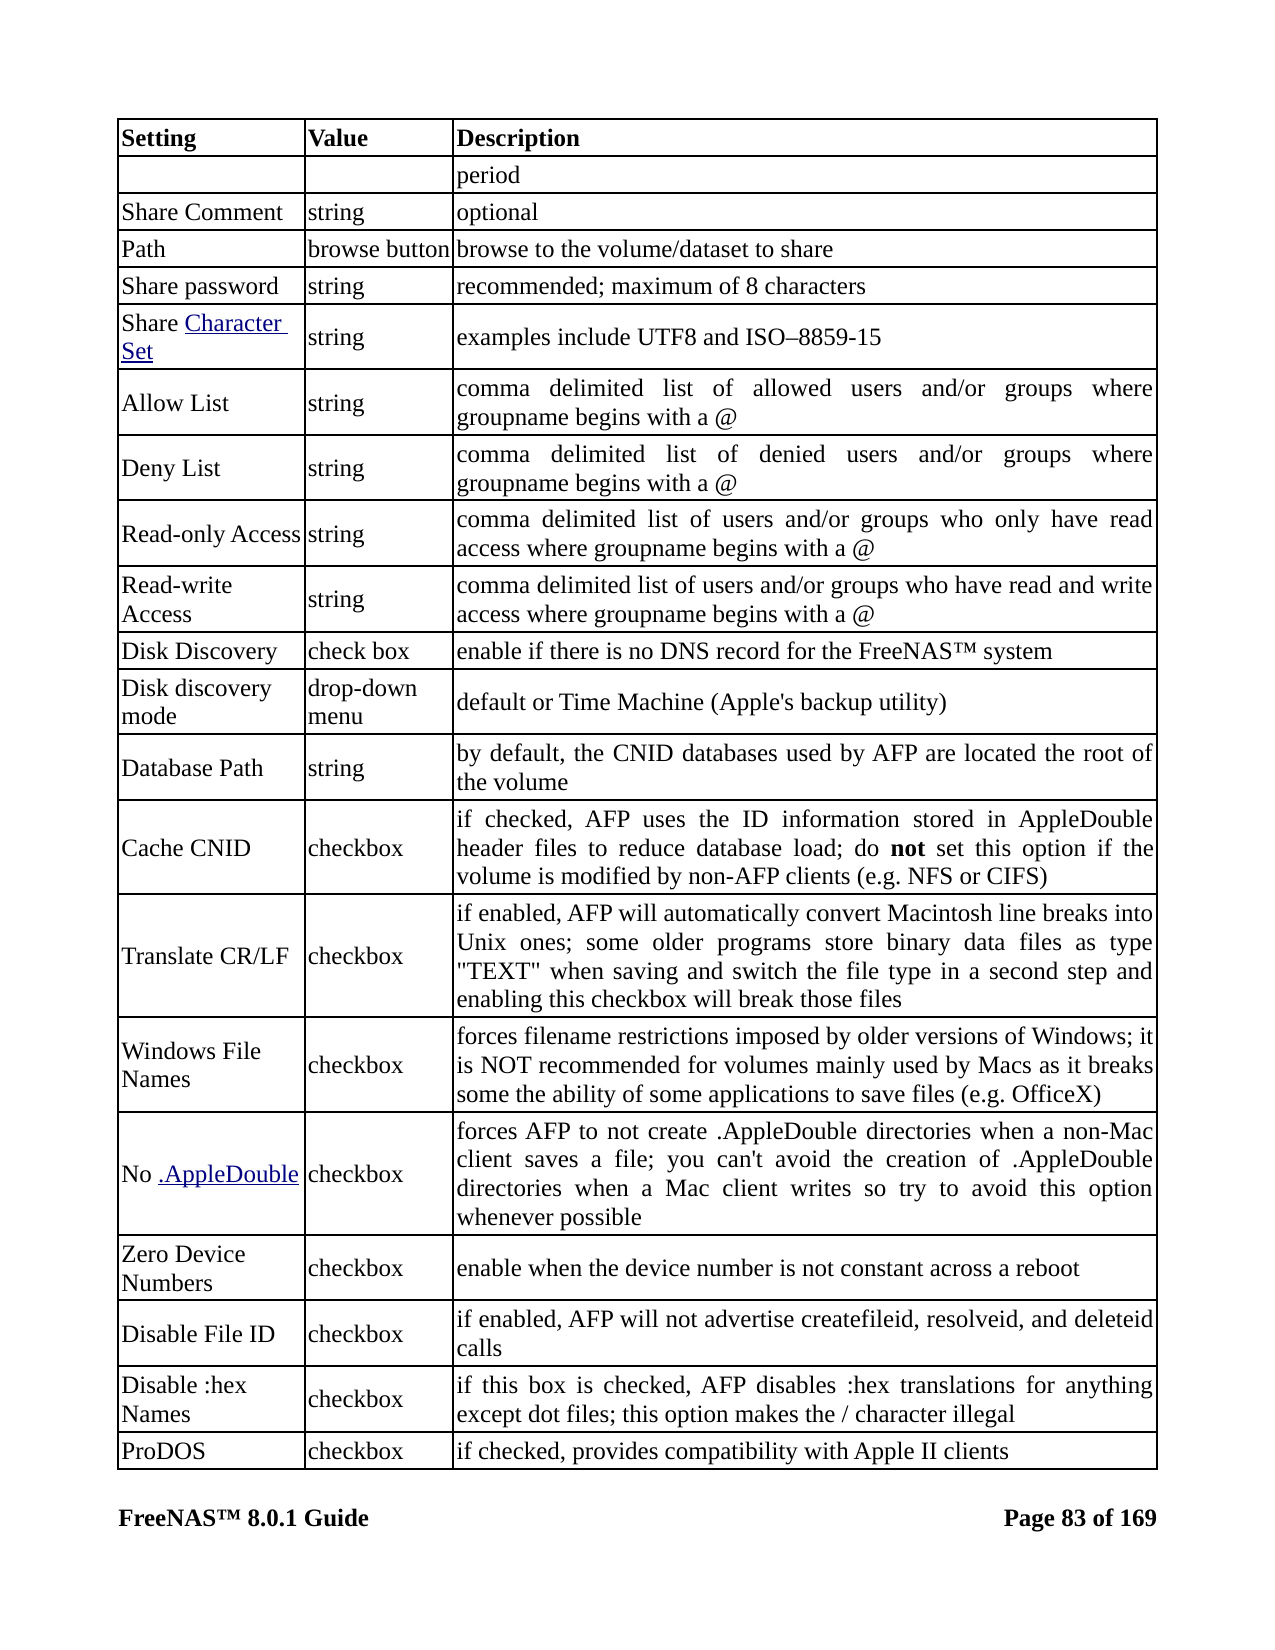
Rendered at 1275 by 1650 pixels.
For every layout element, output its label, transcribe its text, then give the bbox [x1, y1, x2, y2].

table_cell Share password [119, 268, 304, 302]
table_cell Disk Discovery [119, 633, 304, 667]
table_header Description [454, 120, 1156, 155]
table_cell Allow List [119, 370, 304, 434]
table_cell checkbox [306, 895, 452, 1016]
table_cell Disable :hex Names [119, 1367, 304, 1431]
table_cell comma delimited list of users and/or groups who have read and write access where groupname begins with a @ [454, 567, 1156, 631]
table_cell comma delimited list of users and/or groups who only have read access where groupname begins with a @ [454, 501, 1156, 565]
table_cell string [306, 194, 452, 229]
table_cell string [306, 735, 452, 799]
table_cell checkbox [306, 1433, 452, 1467]
table_header Setting [119, 120, 304, 155]
table_cell forces filename restrictions imposed by older versions of Windows; it is NOT recommended for volumes mainly used by Macs as it breaks some the ability of some applications to save files (e.g. OfficeX) [454, 1018, 1156, 1111]
table_cell default or Time Machine (Apple's backup utility) [454, 670, 1156, 733]
table_header Value [306, 120, 452, 155]
table_cell Disk discovery mode [119, 670, 304, 733]
table_cell forces AFP to not create .AppleDouble directories when a non-Mac client saves a file; you can't avoid the creation of .AppleDouble directories when a Mac client writes so try to avoid this option whenever possible [454, 1113, 1156, 1234]
table_cell check box [306, 633, 452, 667]
table_cell string [306, 436, 452, 499]
table_cell browse to the volume/dataset to share [454, 231, 1156, 266]
table_cell checkbox [306, 1236, 452, 1299]
table_cell if enabled, AFP will automatically convert Macintosh line breaks into Unix ones; some older programs store binary data files as type "TEXT" when saving and switch the file type in a second step and enabling this checkbox will break those files [454, 895, 1156, 1016]
table_cell Share Comment [119, 194, 304, 229]
table_cell string [306, 370, 452, 434]
table_cell if checked, AFP uses the ID information stored in AppleDouble header files to reduce database load; do not set this option if the volume is modified by non-AFP clients (e.g. NFS or CIFS) [454, 801, 1156, 893]
table_cell Windows File Names [119, 1018, 304, 1111]
table_cell optional [454, 194, 1156, 229]
table_cell comma delimited list of allowed users and/or groups where groupname begins with a @ [454, 370, 1156, 434]
table_cell recommended; maximum of 8 characters [454, 268, 1156, 302]
table_cell if enabled, AFP will not advertise createfileid, resolveid, and deleteid calls [454, 1301, 1156, 1365]
table_cell Database Path [119, 735, 304, 799]
table_cell if checked, provides compatibility with Apple II clients [454, 1433, 1156, 1467]
table_cell enable when the device number is not constant across a reboot [454, 1236, 1156, 1299]
table_cell Share Character Set [119, 305, 304, 368]
table_cell string [306, 305, 452, 368]
table_cell browse button [306, 231, 452, 266]
table_cell Read-write Access [119, 567, 304, 631]
table_cell Path [119, 231, 304, 266]
table_cell checkbox [306, 1018, 452, 1111]
table_cell Disable File ID [119, 1301, 304, 1365]
table_cell enable if there is no DNS record for the FreeNAS™ system [454, 633, 1156, 667]
table_cell ProDOS [119, 1433, 304, 1467]
table_cell string [306, 567, 452, 631]
table_cell [119, 157, 304, 192]
table_cell if this box is checked, AFP disables :hex translations for anything except dot files; this option makes the / character illegal [454, 1367, 1156, 1431]
table_cell checkbox [306, 1367, 452, 1431]
table_cell string [306, 501, 452, 565]
table_cell by default, the CNID databases used by AFP are located the root of the volume [454, 735, 1156, 799]
table_cell examples include UTF8 and ISO–8859-15 [454, 305, 1156, 368]
table_cell string [306, 268, 452, 302]
table_cell comma delimited list of denied users and/or groups where groupname begins with a @ [454, 436, 1156, 499]
table_cell Read-only Access [119, 501, 304, 565]
table_cell Cache CNID [119, 801, 304, 893]
table_cell period [454, 157, 1156, 192]
table_cell Translate CR/LF [119, 895, 304, 1016]
table_cell Zero Device Numbers [119, 1236, 304, 1299]
table_cell checkbox [306, 1301, 452, 1365]
table_cell [306, 157, 452, 192]
table_cell drop-down menu [306, 670, 452, 733]
table_cell Deny List [119, 436, 304, 499]
table_cell checkbox [306, 801, 452, 893]
table_cell No .AppleDouble [119, 1113, 304, 1234]
table_cell checkbox [306, 1113, 452, 1234]
